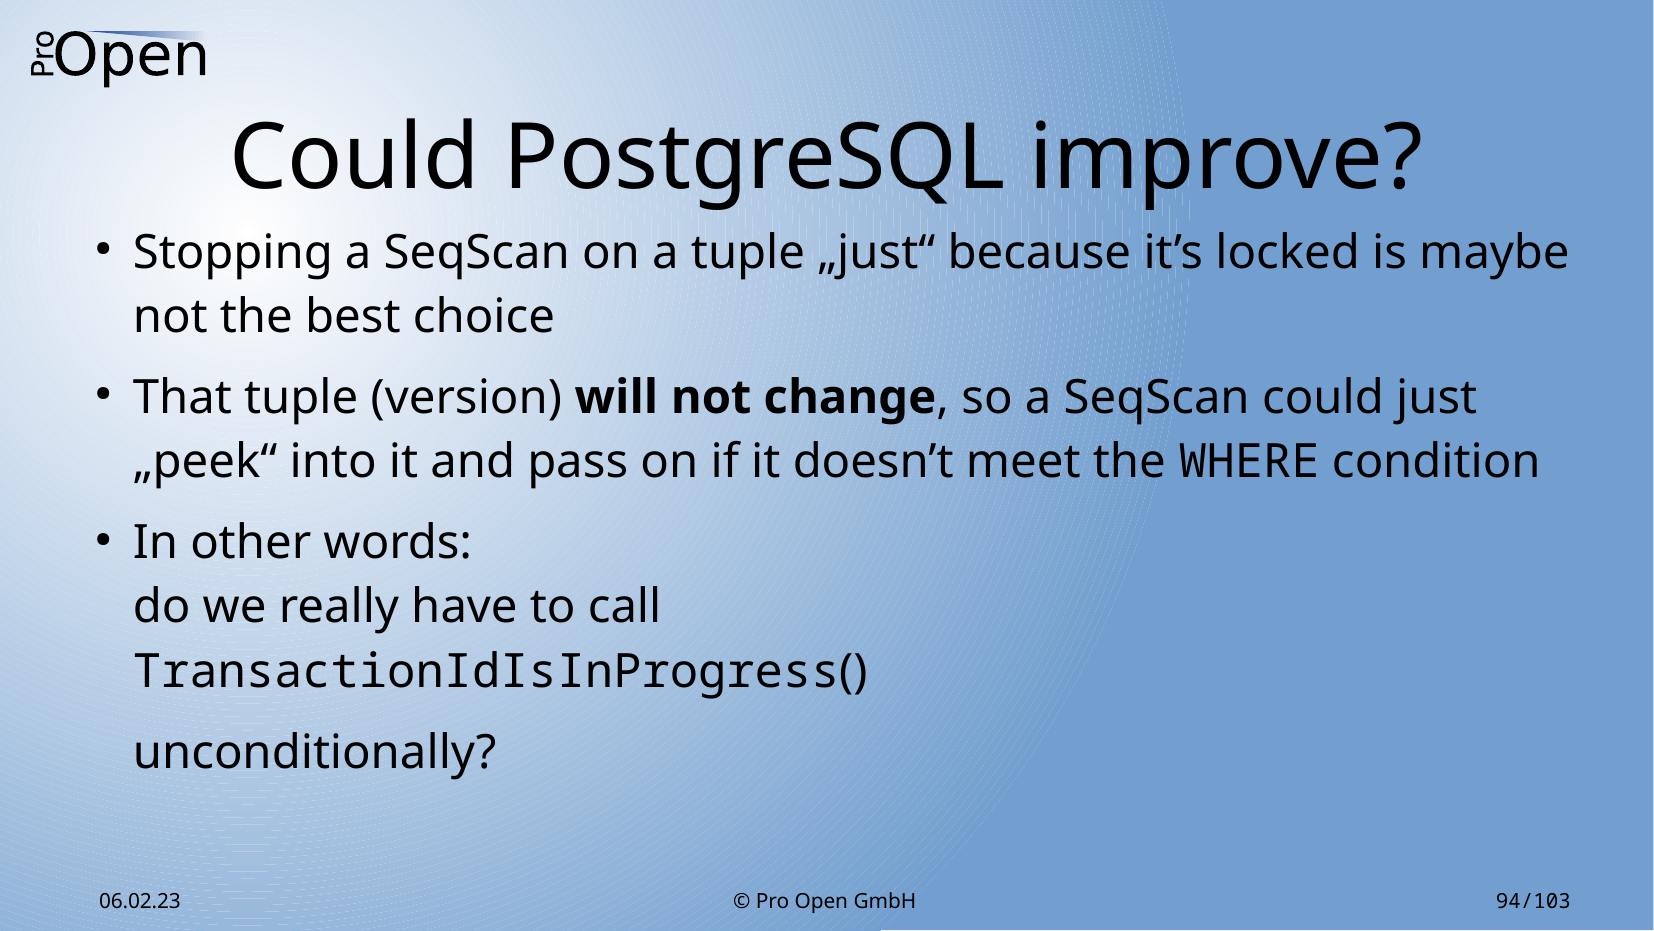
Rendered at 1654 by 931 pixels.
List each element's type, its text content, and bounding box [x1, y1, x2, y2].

list Stopping a SeqScan on a tuple „just“ because it’s locked is maybe not the best choice That tuple (version) will not change, so a SeqScan could just „peek“ into it and pass on if it doesn’t meet the WHERE condition In other words: do we really have to call TransactionIdIsInProgress() unconditionally? [82, 217, 1571, 827]
title Could PostgreSQL improve? [82, 88, 1571, 217]
